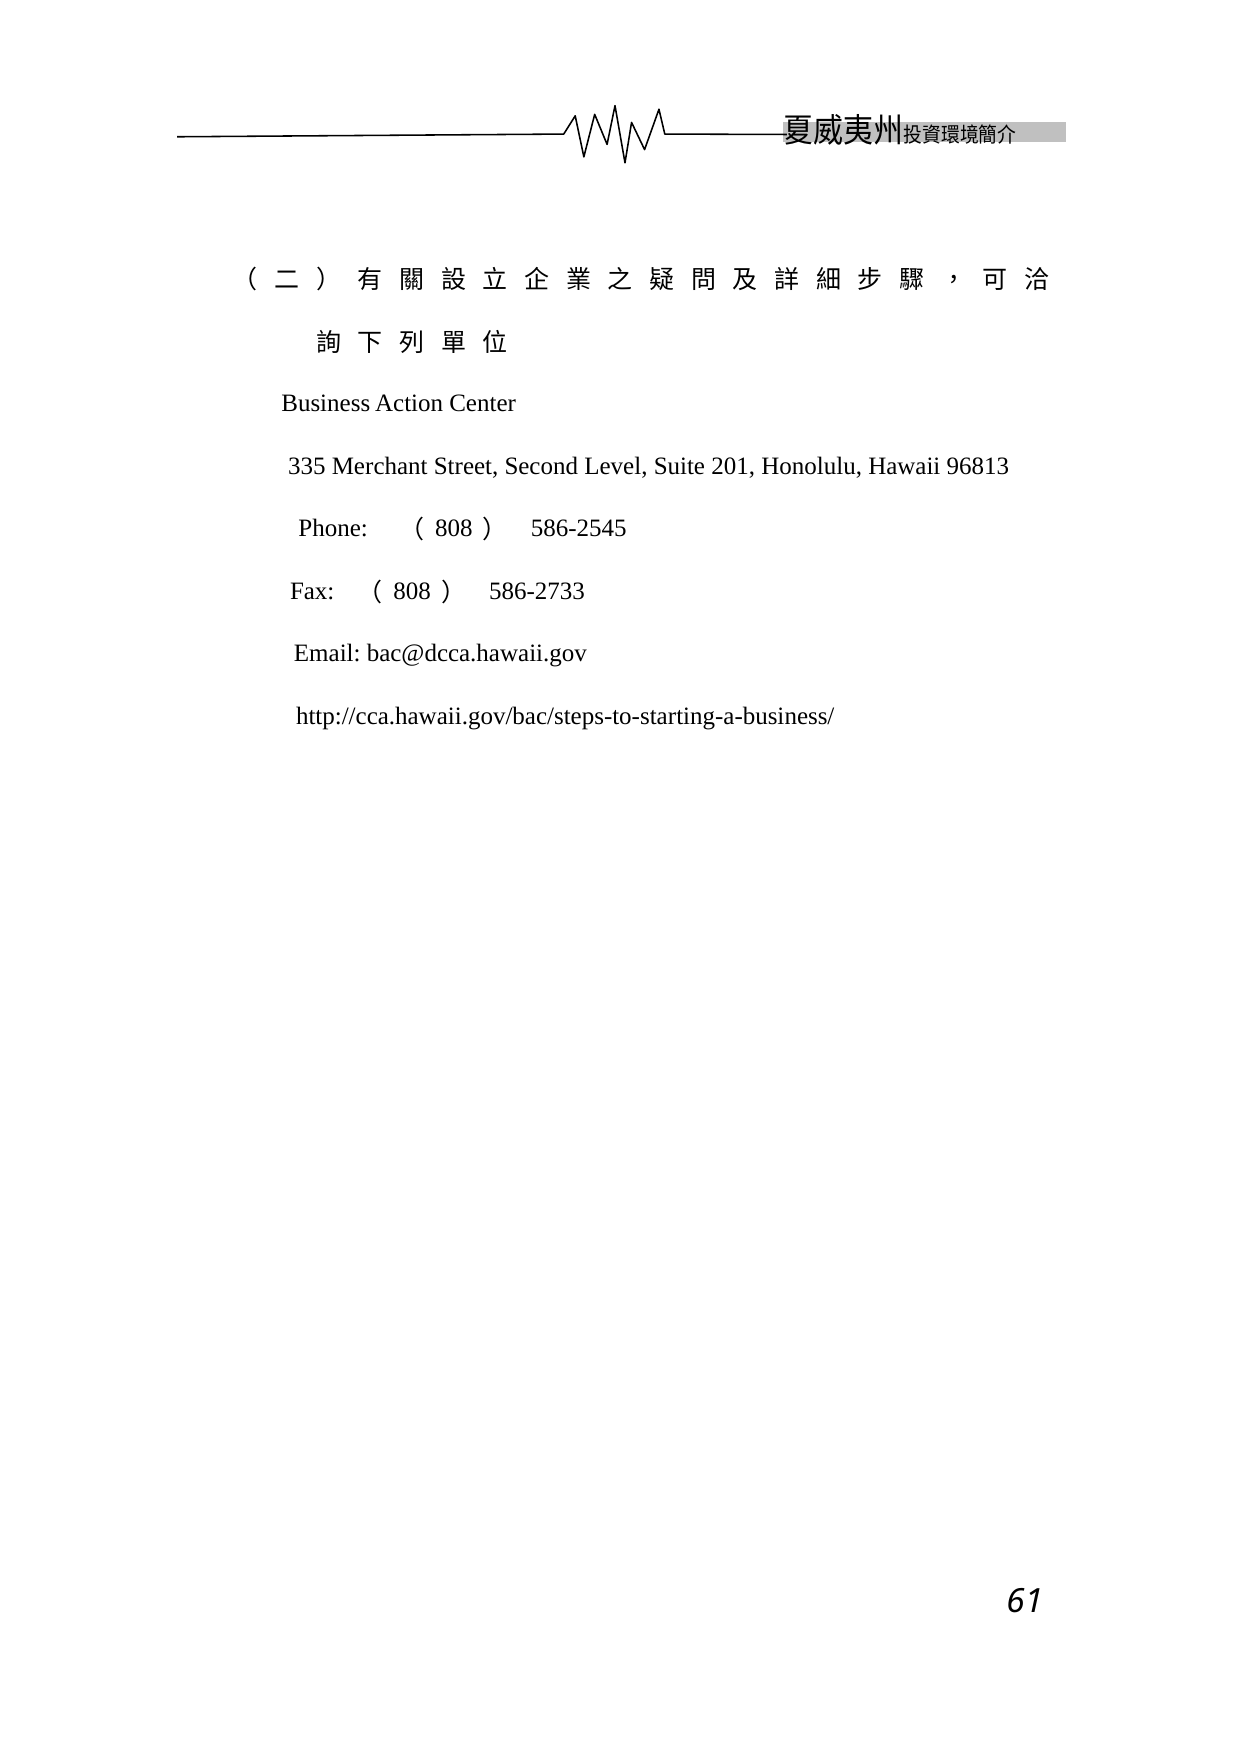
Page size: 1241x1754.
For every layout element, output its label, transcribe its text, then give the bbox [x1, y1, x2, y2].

text Business Action Center [207, 361, 1058, 424]
text Fax: （808）586-2733 [207, 549, 1058, 611]
text Email: bac@dcca.hawaii.gov [207, 611, 1058, 674]
text Phone: （808）586-2545 [207, 486, 1058, 549]
text http://cca.hawaii.gov/bac/steps-to-starting-a-business/ [207, 674, 1058, 736]
text （二）有關設立企業之疑問及詳細步驟，可洽詢下列單位 [207, 236, 1058, 361]
text 335 Merchant Street, Second Level, Suite 201, Honolulu, Hawaii 96813 [207, 424, 1058, 486]
